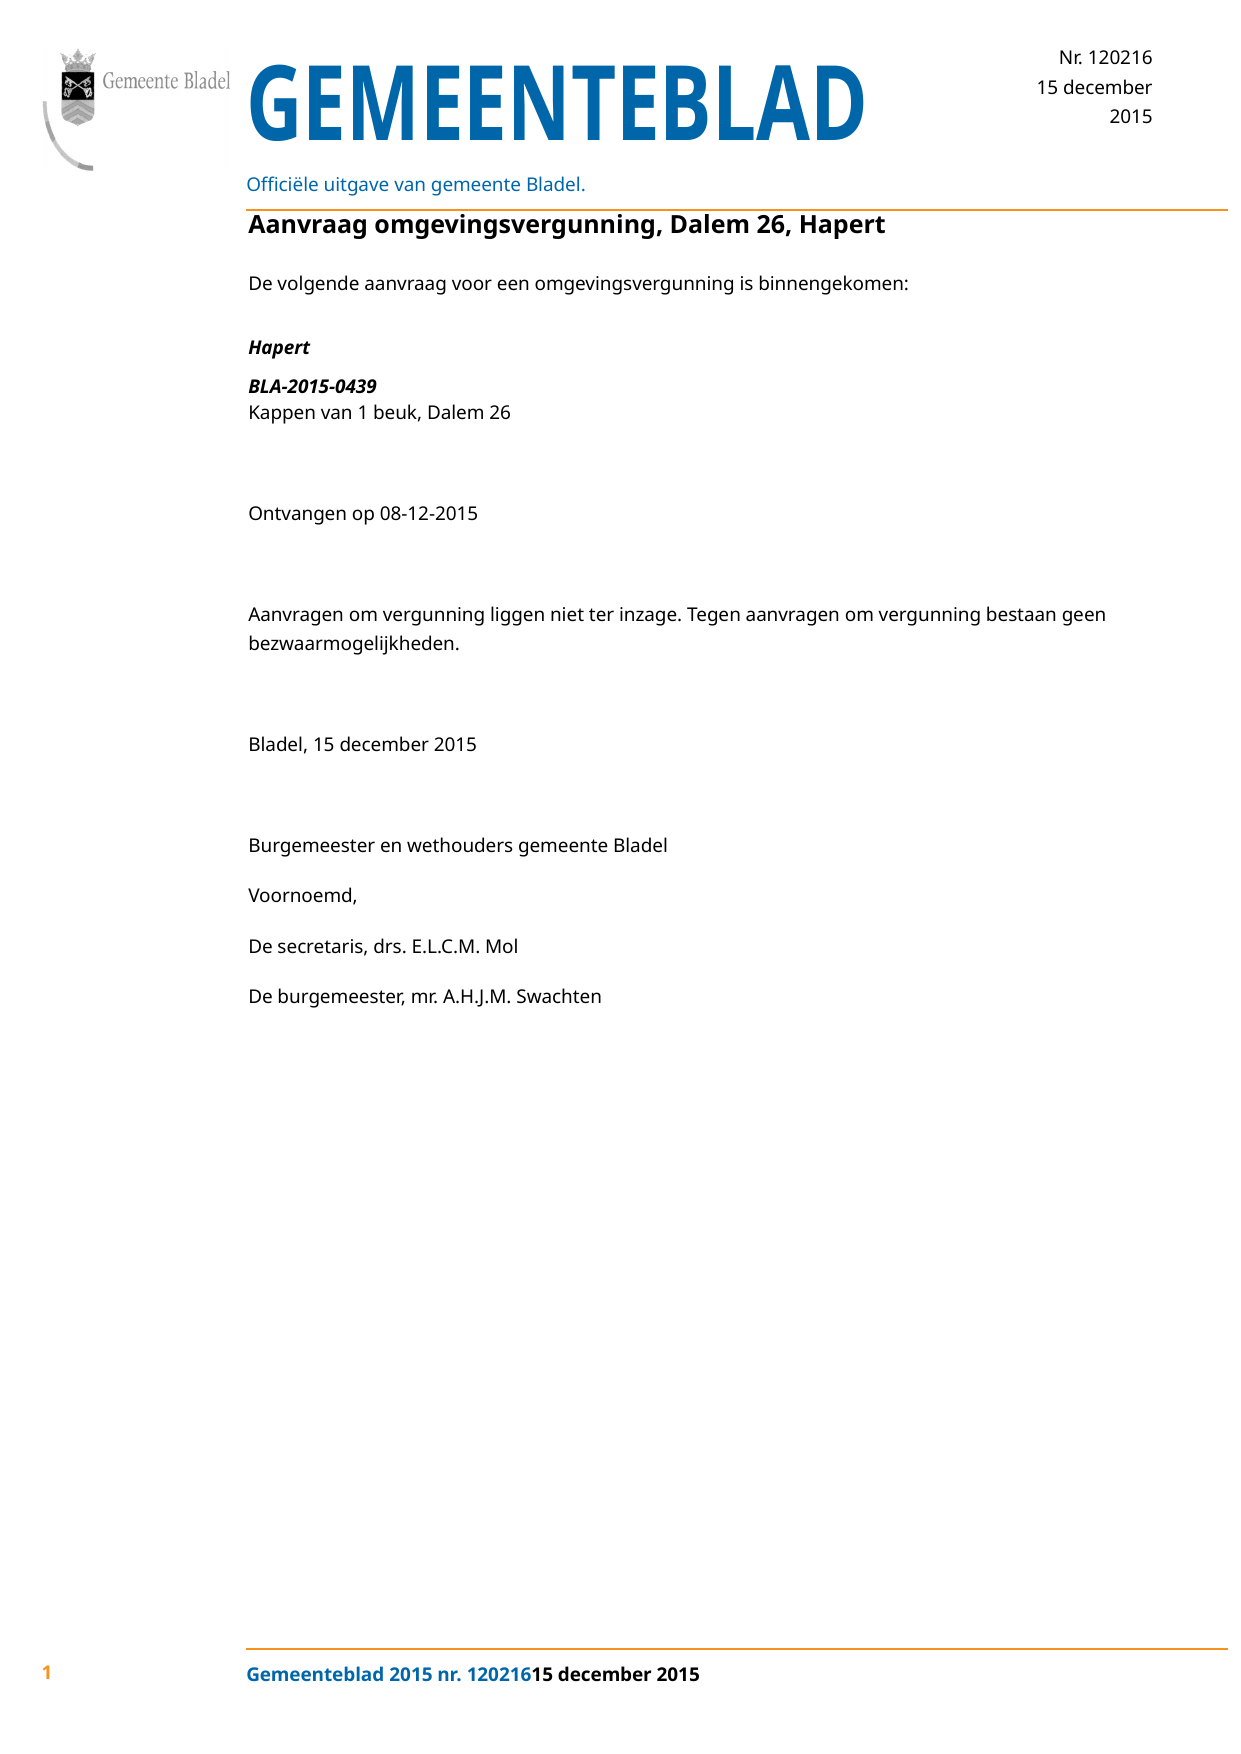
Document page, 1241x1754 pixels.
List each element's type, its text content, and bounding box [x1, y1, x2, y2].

text Aanvraag omgevingsvergunning, Dalem 26, Hapert [248, 211, 1152, 241]
text Aanvragen om vergunning liggen niet ter inzage. Tegen aanvragen om vergunning bestaan geen bezwaarmogelijkheden. [248, 601, 1152, 656]
text De volgende aanvraag voor een omgevingsvergunning is binnengekomen: [248, 270, 1152, 296]
text Voornoemd, [248, 883, 1152, 908]
text Burgemeester en wethouders gemeente Bladel [248, 832, 1152, 858]
text BLA-2015-0439 [248, 373, 1152, 399]
text Kappen van 1 beuk, Dalem 26 [248, 399, 1152, 425]
picture [41, 47, 231, 172]
text Hapert [248, 334, 1152, 360]
text Ontvangen op 08-12-2015 [248, 500, 1152, 526]
text De secretaris, drs. E.L.C.M. Mol [248, 933, 1152, 959]
text Bladel, 15 december 2015 [248, 731, 1152, 757]
text De burgemeester, mr. A.H.J.M. Swachten [248, 983, 1152, 1009]
